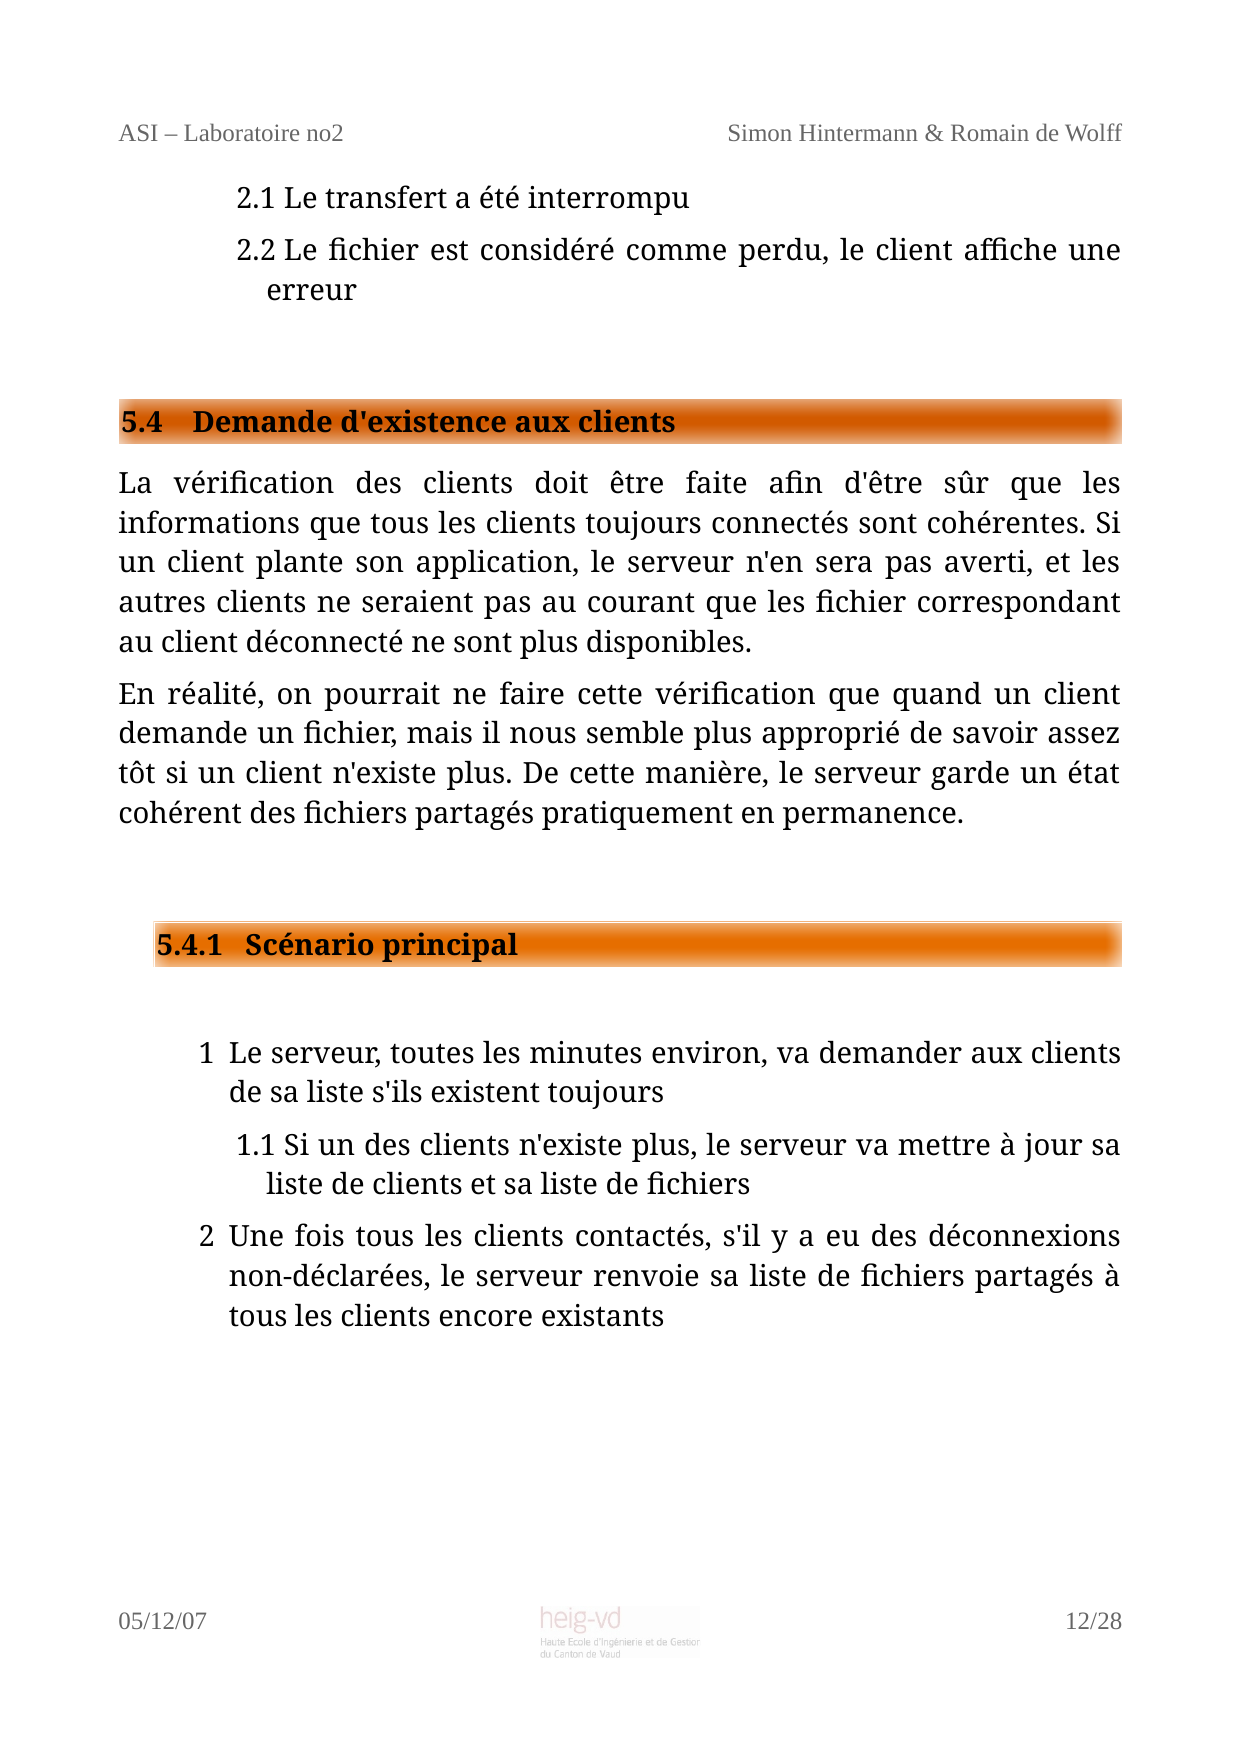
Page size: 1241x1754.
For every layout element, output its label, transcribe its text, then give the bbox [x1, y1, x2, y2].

text La vérification des clients doit être faite afin d'être sûr que les informations que tous les clients toujours connectés sont cohérentes. Si un client plante son application, le serveur n'en sera pas averti, et les autres clients ne seraient pas au courant que les fichier correspondant au client déconnecté ne sont plus disponibles. [118, 462, 1122, 661]
list Si un des clients n'existe plus, le serveur va mettre à jour sa liste de clients et sa liste de fichiers [228, 1124, 1122, 1203]
list Le transfert a été interrompu [228, 177, 1122, 217]
subtitle Scénario principal [155, 923, 1122, 967]
list Une fois tous les clients contactés, s'il y a eu des déconnexions non-déclarées, le serveur renvoie sa liste de fichiers partagés à tous les clients encore existants [191, 1216, 1122, 1335]
picture [540, 1606, 700, 1658]
list Le serveur, toutes les minutes environ, va demander aux clients de sa liste s'ils existent toujours [191, 1032, 1122, 1111]
subtitle Demande d'existence aux clients [119, 399, 1122, 444]
list Le fichier est considéré comme perdu, le client affiche une erreur [228, 229, 1122, 309]
text En réalité, on pourrait ne faire cette vérification que quand un client demande un fichier, mais il nous semble plus approprié de savoir assez tôt si un client n'existe plus. De cette manière, le serveur garde un état cohérent des fichiers partagés pratiquement en permanence. [118, 673, 1122, 832]
